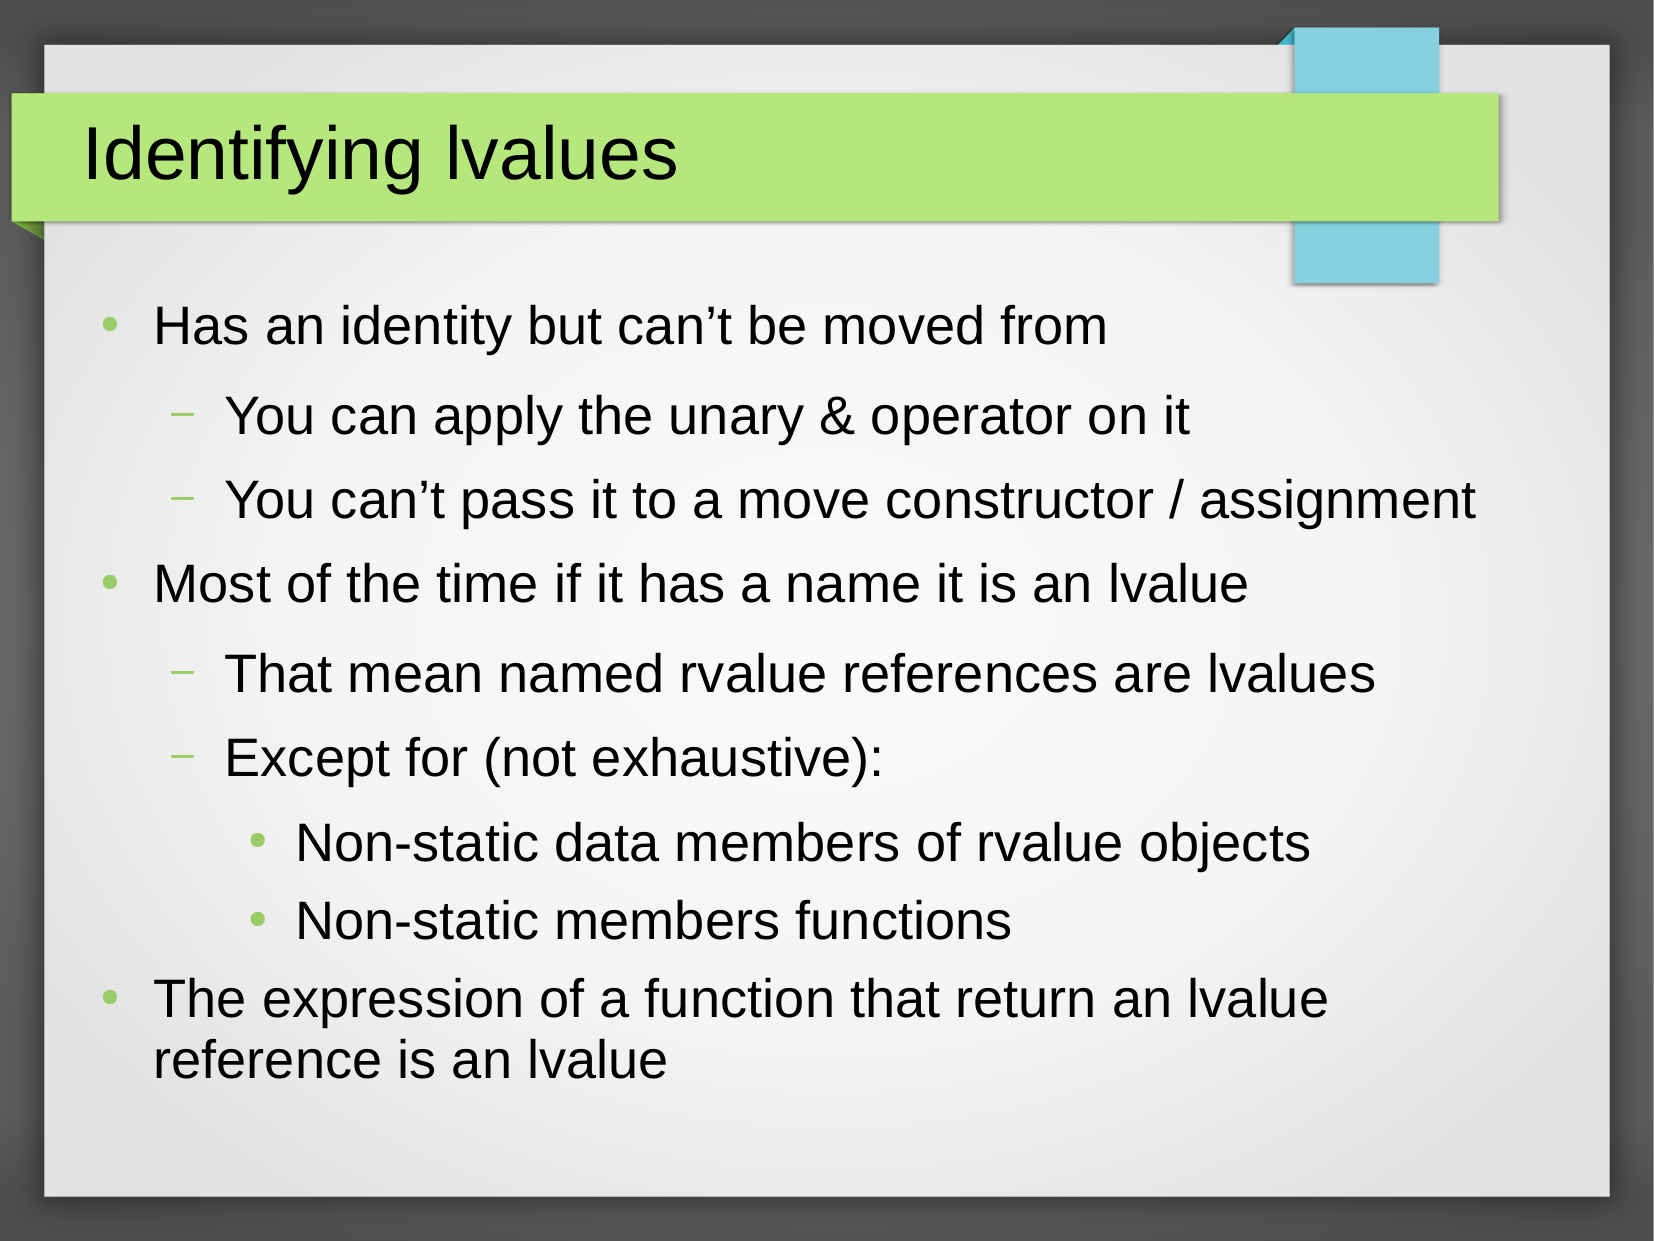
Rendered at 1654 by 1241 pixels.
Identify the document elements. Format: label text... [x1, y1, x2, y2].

picture [0, 0, 1654, 1241]
title Identifying lvalues [82, 94, 1264, 213]
list Has an identity but can’t be moved from You can apply the unary & operator on it You can’t pass it to a move constructor / assignment Most of the time if it has a name it is an lvalue That mean named rvalue references are lvalues Except for (not exhaustive): Non-static data members of rvalue objects Non-static members functions The expression of a function that return an lvalue reference is an lvalue [82, 295, 1571, 1134]
